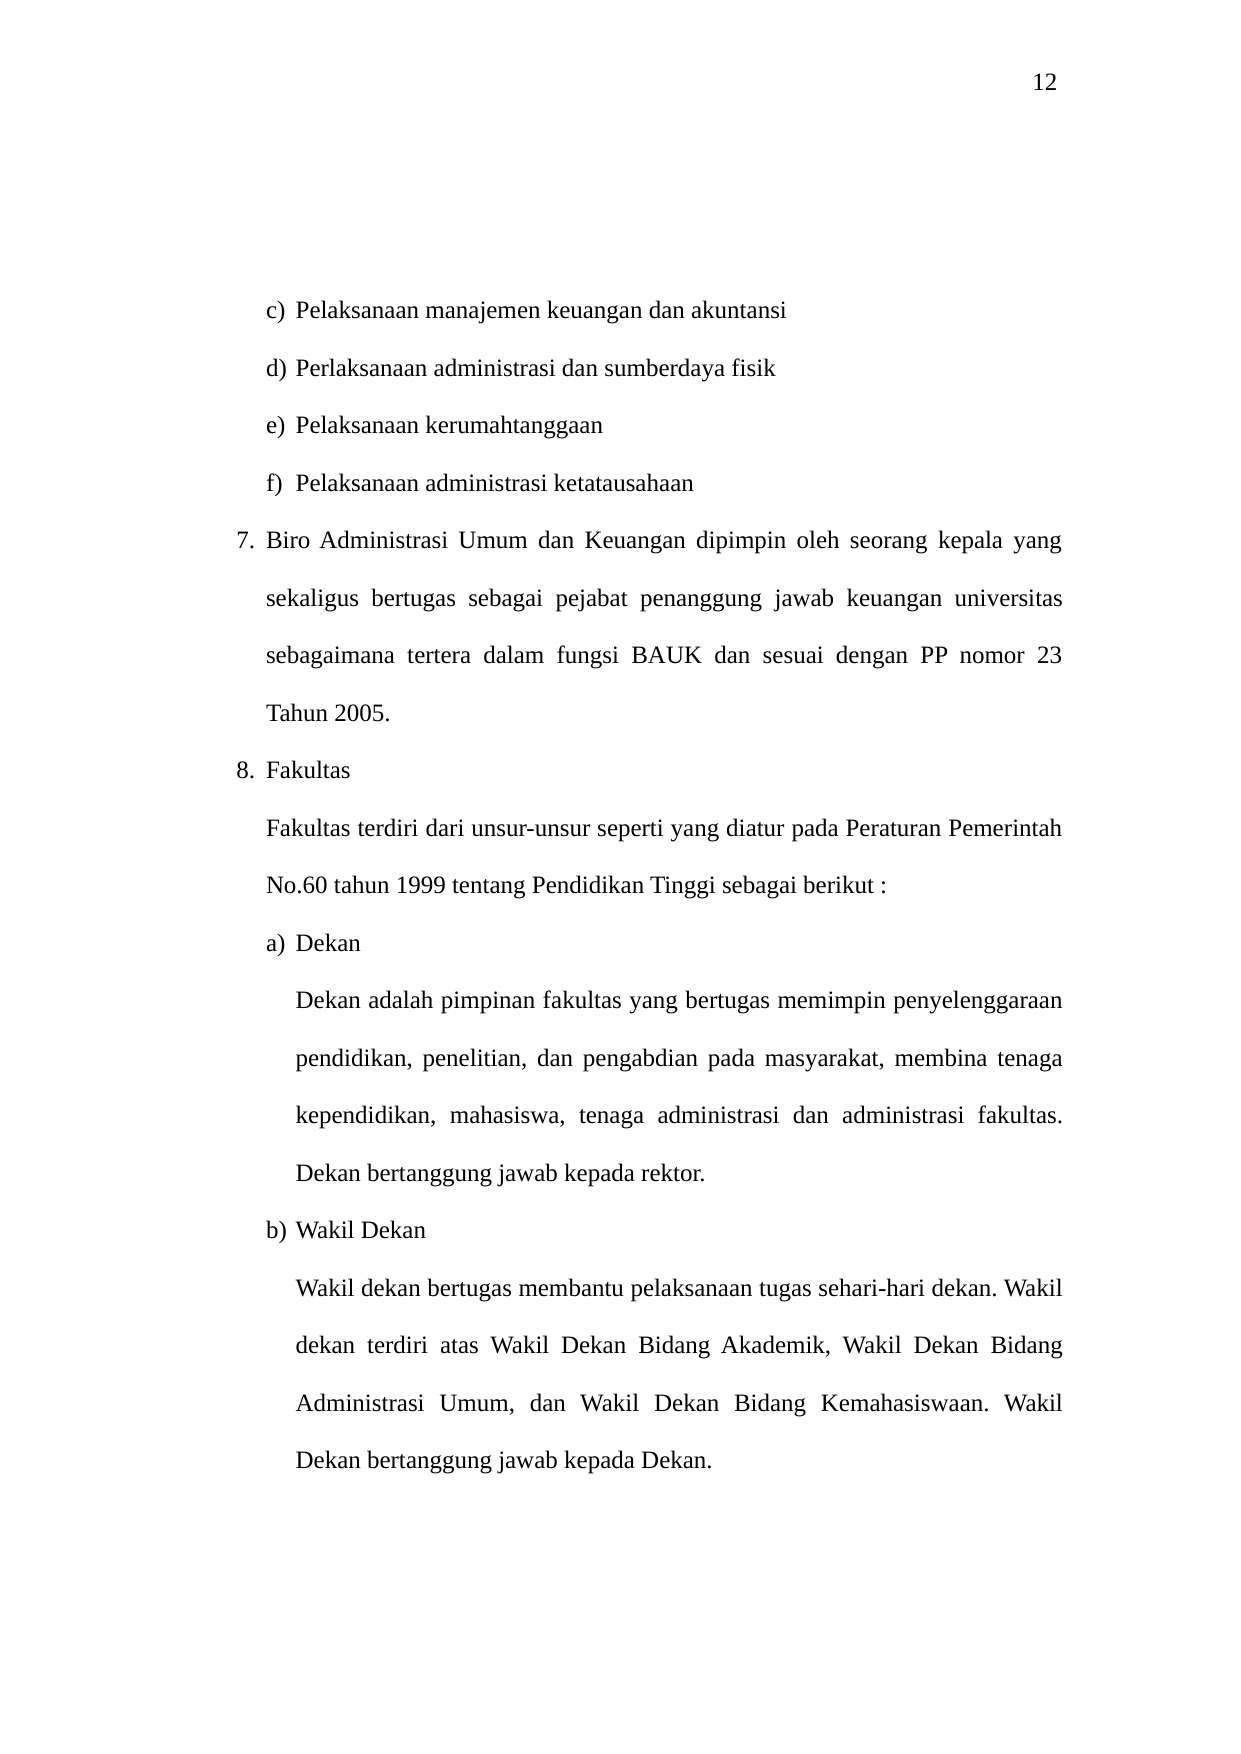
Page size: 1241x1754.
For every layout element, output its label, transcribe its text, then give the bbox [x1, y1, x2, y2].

list Wakil Dekan [266, 1215, 1063, 1244]
list Dekan adalah pimpinan fakultas yang bertugas memimpin penyelenggaraan pendidikan, penelitian, dan pengabdian pada masyarakat, membina tenaga kependidikan, mahasiswa, tenaga administrasi dan administrasi fakultas. Dekan bertanggung jawab kepada rektor. [266, 985, 1063, 1187]
list Pelaksanaan kerumahtanggaan [266, 410, 1063, 439]
list Fakultas terdiri dari unsur-unsur seperti yang diatur pada Peraturan Pemerintah No.60 tahun 1999 tentang Pendidikan Tinggi sebagai berikut : [236, 813, 1063, 899]
list Dekan [266, 928, 1063, 957]
list Pelaksanaan manajemen keuangan dan akuntansi [266, 295, 1063, 324]
list Wakil dekan bertugas membantu pelaksanaan tugas sehari-hari dekan. Wakil dekan terdiri atas Wakil Dekan Bidang Akademik, Wakil Dekan Bidang Administrasi Umum, dan Wakil Dekan Bidang Kemahasiswaan. Wakil Dekan bertanggung jawab kepada Dekan. [266, 1273, 1063, 1474]
list Biro Administrasi Umum dan Keuangan dipimpin oleh seorang kepala yang sekaligus bertugas sebagai pejabat penanggung jawab keuangan universitas sebagaimana tertera dalam fungsi BAUK dan sesuai dengan PP nomor 23 Tahun 2005. [236, 525, 1063, 727]
list Pelaksanaan administrasi ketatausahaan [266, 468, 1063, 497]
list Perlaksanaan administrasi dan sumberdaya fisik [266, 353, 1063, 382]
list Fakultas [236, 755, 1063, 784]
